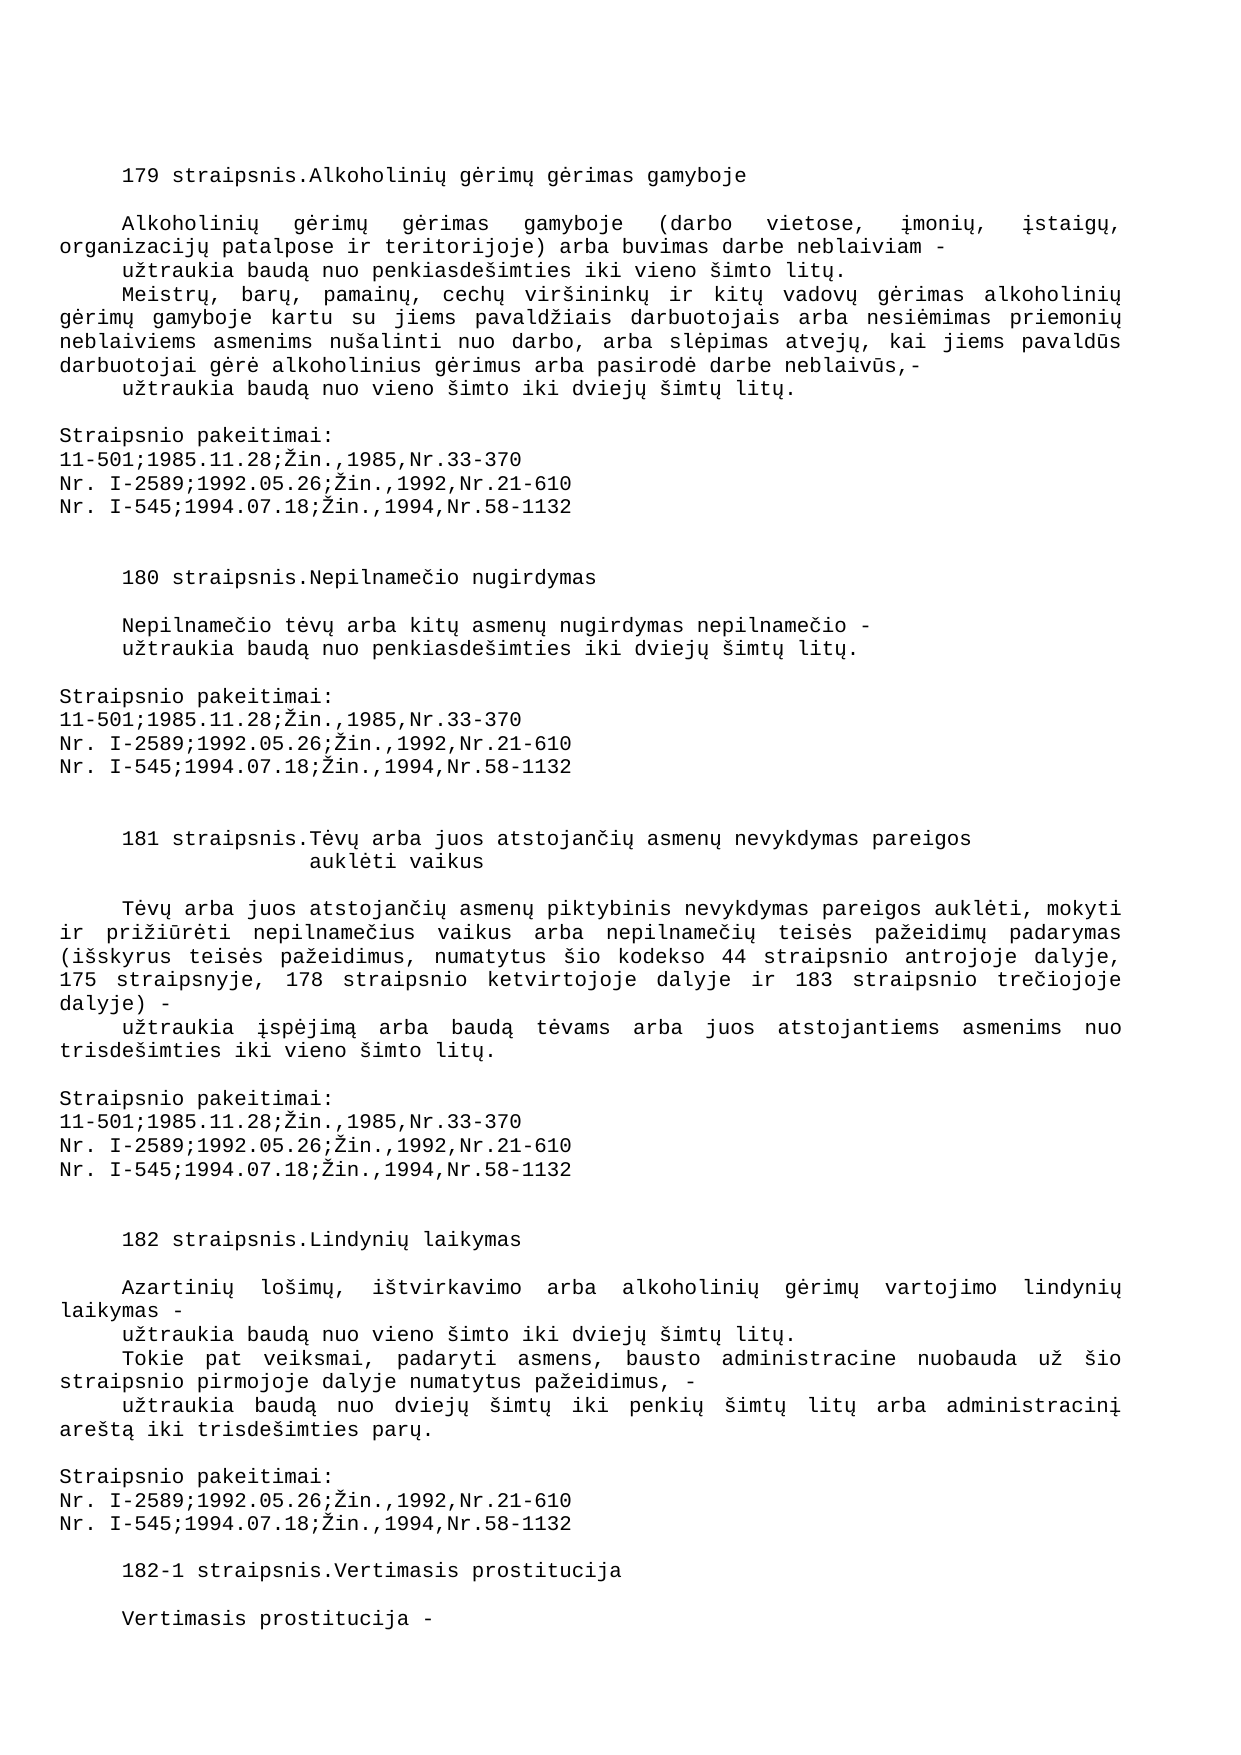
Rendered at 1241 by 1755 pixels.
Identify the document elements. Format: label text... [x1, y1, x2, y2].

text Straipsnio pakeitimai: [59, 686, 1122, 709]
text Nr. I-2589;1992.05.26;Žin.,1992,Nr.21-610 [59, 1489, 1122, 1513]
text Nr. I-545;1994.07.18;Žin.,1994,Nr.58-1132 [59, 1158, 1122, 1182]
text 11-501;1985.11.28;Žin.,1985,Nr.33-370 [59, 449, 1122, 473]
text užtraukia baudą nuo penkiasdešimties iki dviejų šimtų litų. [59, 638, 1122, 662]
text Tėvų arba juos atstojančių asmenų piktybinis nevykdymas pareigos auklėti, mokyti ir prižiūrėti nepilnamečius vaikus arba nepilnamečių teisės pažeidimų padarymas (išskyrus teisės pažeidimus, numatytus šio kodekso 44 straipsnio antrojoje dalyje, 175 straipsnyje, 178 straipsnio ketvirtojoje dalyje ir 183 straipsnio trečiojoje dalyje) - [59, 898, 1122, 1017]
text Nr. I-545;1994.07.18;Žin.,1994,Nr.58-1132 [59, 496, 1122, 520]
text Nr. I-2589;1992.05.26;Žin.,1992,Nr.21-610 [59, 733, 1122, 757]
text Vertimasis prostitucija - [59, 1608, 1122, 1631]
text auklėti vaikus [59, 851, 1122, 875]
text užtraukia baudą nuo dviejų šimtų iki penkių šimtų litų arba administracinį areštą iki trisdešimties parų. [59, 1395, 1122, 1442]
text užtraukia įspėjimą arba baudą tėvams arba juos atstojantiems asmenims nuo trisdešimties iki vieno šimto litų. [59, 1017, 1122, 1064]
text Straipsnio pakeitimai: [59, 426, 1122, 449]
text užtraukia baudą nuo vieno šimto iki dviejų šimtų litų. [59, 1324, 1122, 1348]
text 180 straipsnis.Nepilnamečio nugirdymas [59, 567, 1122, 591]
text 11-501;1985.11.28;Žin.,1985,Nr.33-370 [59, 709, 1122, 733]
text Nr. I-2589;1992.05.26;Žin.,1992,Nr.21-610 [59, 1135, 1122, 1158]
text Meistrų, barų, pamainų, cechų viršininkų ir kitų vadovų gėrimas alkoholinių gėrimų gamyboje kartu su jiems pavaldžiais darbuotojais arba nesiėmimas priemonių neblaiviems asmenims nušalinti nuo darbo, arba slėpimas atvejų, kai jiems pavaldūs darbuotojai gėrė alkoholinius gėrimus arba pasirodė darbe neblaivūs,- [59, 284, 1122, 378]
text Nr. I-545;1994.07.18;Žin.,1994,Nr.58-1132 [59, 1513, 1122, 1537]
text Straipsnio pakeitimai: [59, 1088, 1122, 1111]
text užtraukia baudą nuo penkiasdešimties iki vieno šimto litų. [59, 260, 1122, 284]
text Tokie pat veiksmai, padaryti asmens, bausto administracine nuobauda už šio straipsnio pirmojoje dalyje numatytus pažeidimus, - [59, 1348, 1122, 1395]
text 182-1 straipsnis.Vertimasis prostitucija [59, 1561, 1122, 1584]
text Nr. I-2589;1992.05.26;Žin.,1992,Nr.21-610 [59, 473, 1122, 496]
text Nr. I-545;1994.07.18;Žin.,1994,Nr.58-1132 [59, 757, 1122, 780]
text Alkoholinių gėrimų gėrimas gamyboje (darbo vietose, įmonių, įstaigų, organizacijų patalpose ir teritorijoje) arba buvimas darbe neblaiviam - [59, 213, 1122, 260]
text 179 straipsnis.Alkoholinių gėrimų gėrimas gamyboje [59, 165, 1122, 189]
text 11-501;1985.11.28;Žin.,1985,Nr.33-370 [59, 1111, 1122, 1135]
text Azartinių lošimų, ištvirkavimo arba alkoholinių gėrimų vartojimo lindynių laikymas - [59, 1277, 1122, 1324]
text 182 straipsnis.Lindynių laikymas [59, 1229, 1122, 1253]
text užtraukia baudą nuo vieno šimto iki dviejų šimtų litų. [59, 378, 1122, 402]
text Nepilnamečio tėvų arba kitų asmenų nugirdymas nepilnamečio - [59, 615, 1122, 638]
text Straipsnio pakeitimai: [59, 1466, 1122, 1489]
text 181 straipsnis.Tėvų arba juos atstojančių asmenų nevykdymas pareigos [59, 827, 1122, 851]
